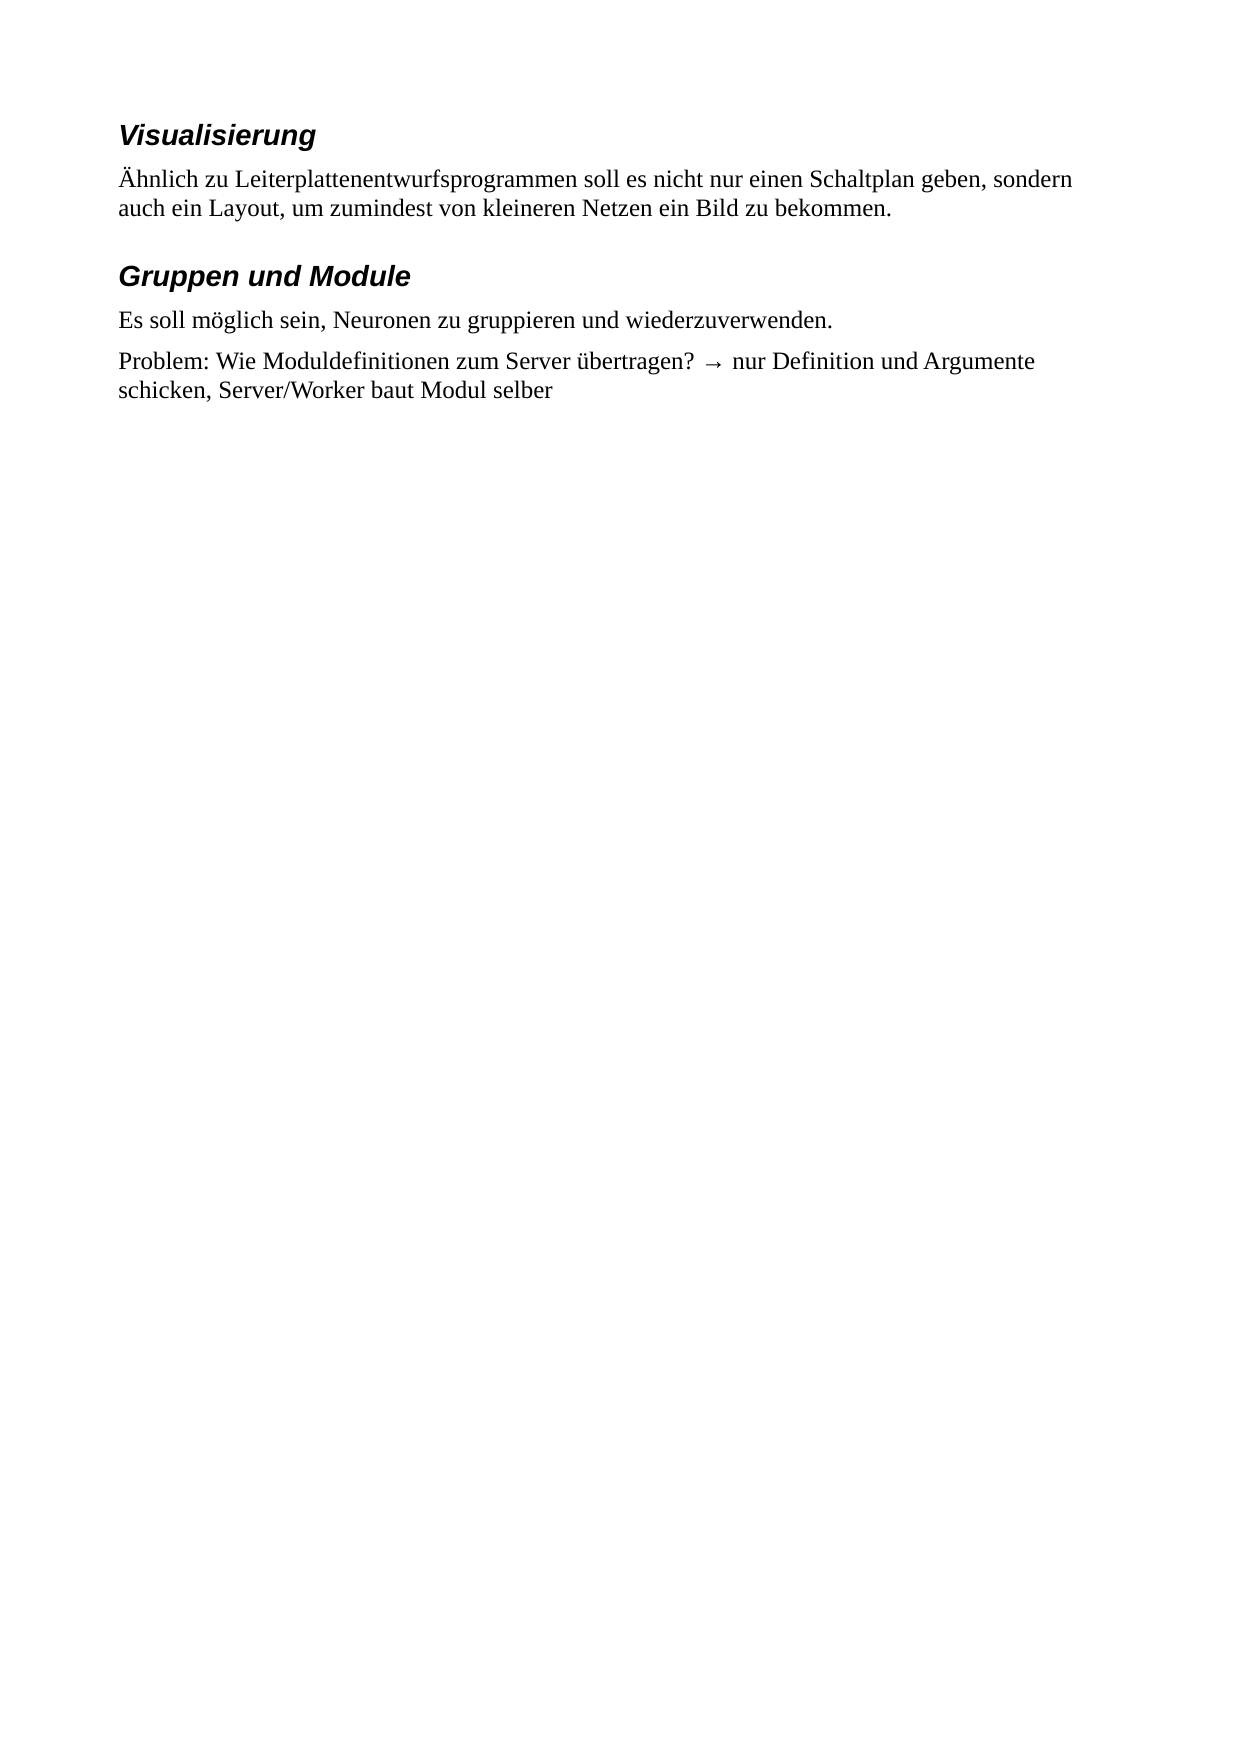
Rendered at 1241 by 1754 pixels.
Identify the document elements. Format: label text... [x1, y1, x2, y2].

subtitle Visualisierung [118, 118, 1122, 152]
text Es soll möglich sein, Neuronen zu gruppieren und wiederzuverwenden. [118, 305, 1122, 334]
subtitle Gruppen und Module [118, 259, 1122, 293]
text Ähnlich zu Leiterplattenentwurfsprogrammen soll es nicht nur einen Schaltplan geben, sondern auch ein Layout, um zumindest von kleineren Netzen ein Bild zu bekommen. [118, 164, 1122, 222]
text Problem: Wie Moduldefinitionen zum Server übertragen? → nur Definition und Argumente schicken, Server/Worker baut Modul selber [118, 346, 1122, 404]
